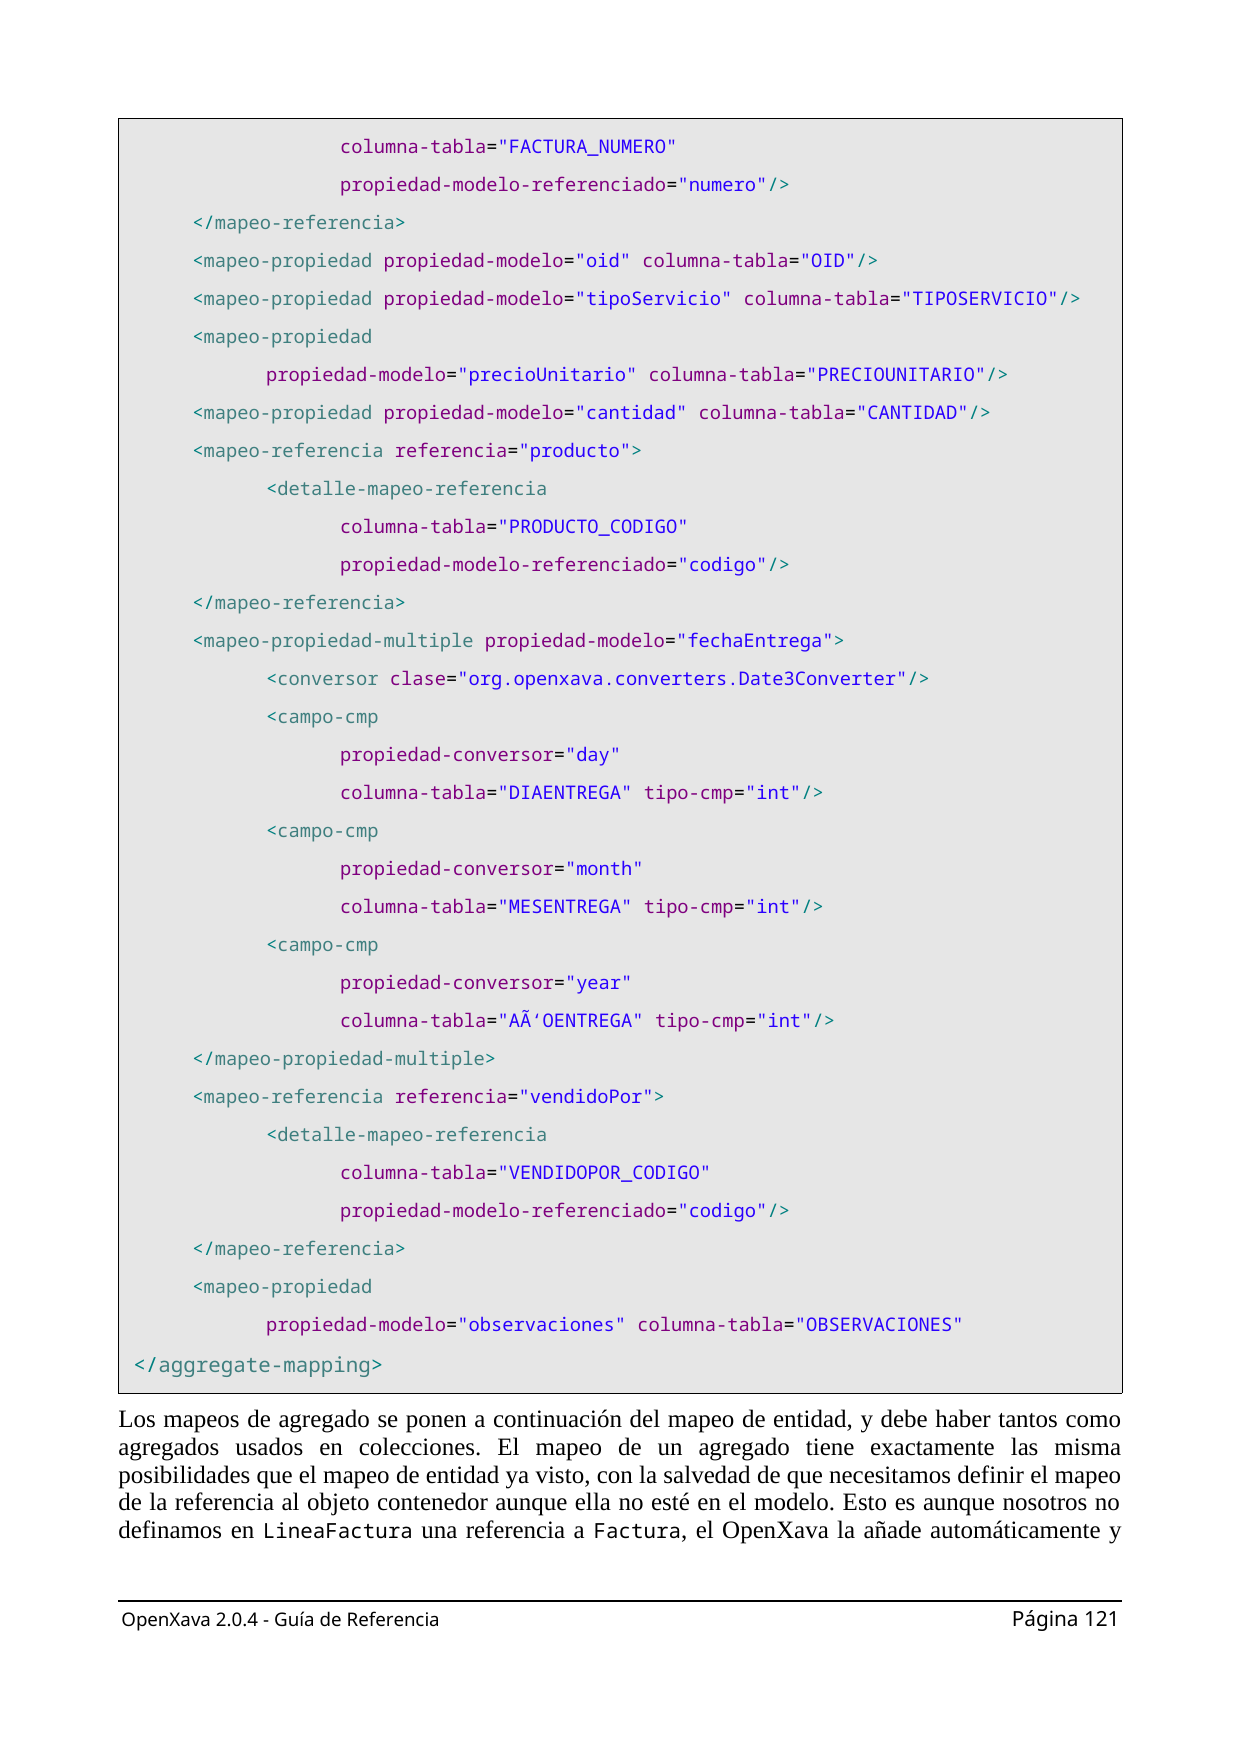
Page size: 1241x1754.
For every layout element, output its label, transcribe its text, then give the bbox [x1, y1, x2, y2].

text columna-tabla="VENDIDOPOR_CODIGO" [119, 1145, 1122, 1183]
text columna-tabla="MESENTREGA" tipo-cmp="int"/> [119, 878, 1122, 917]
text <detalle-mapeo-referencia [119, 1107, 1122, 1145]
text columna-tabla="PRODUCTO_CODIGO" [119, 498, 1122, 536]
text propiedad-modelo-referenciado="numero"/> [119, 156, 1122, 194]
text <mapeo-propiedad propiedad-modelo="tipoServicio" columna-tabla="TIPOSERVICIO"/> [119, 270, 1122, 308]
text propiedad-modelo="observaciones" columna-tabla="OBSERVACIONES" [119, 1297, 1122, 1335]
text <mapeo-propiedad [119, 1259, 1122, 1297]
text columna-tabla="FACTURA_NUMERO" [119, 119, 1122, 156]
text propiedad-modelo-referenciado="codigo"/> [119, 536, 1122, 574]
text <campo-cmp [119, 688, 1122, 726]
text columna-tabla="AÃ‘OENTREGA" tipo-cmp="int"/> [119, 993, 1122, 1031]
text <mapeo-propiedad [119, 308, 1122, 346]
text <campo-cmp [119, 917, 1122, 954]
text propiedad-conversor="month" [119, 841, 1122, 878]
text </mapeo-referencia> [119, 1221, 1122, 1259]
text <mapeo-propiedad propiedad-modelo="cantidad" columna-tabla="CANTIDAD"/> [119, 384, 1122, 422]
text Los mapeos de agregado se ponen a continuación del mapeo de entidad, y debe haber tantos como agregados usados en colecciones. El mapeo de un agregado tiene exactamente las misma posibilidades que el mapeo de entidad ya visto, con la salvedad de que necesitamos definir el mapeo de la referencia al objeto contenedor aunque ella no esté en el modelo. Esto es aunque nosotros no definamos en LineaFactura una referencia a Factura, el OpenXava la añade automáticamente y [118, 1405, 1122, 1544]
text <mapeo-propiedad-multiple propiedad-modelo="fechaEntrega"> [119, 612, 1122, 650]
text columna-tabla="DIAENTREGA" tipo-cmp="int"/> [119, 764, 1122, 802]
text </mapeo-propiedad-multiple> [119, 1031, 1122, 1069]
text <mapeo-propiedad propiedad-modelo="oid" columna-tabla="OID"/> [119, 232, 1122, 270]
text propiedad-modelo-referenciado="codigo"/> [119, 1183, 1122, 1221]
text </mapeo-referencia> [119, 194, 1122, 232]
text <detalle-mapeo-referencia [119, 460, 1122, 498]
text <campo-cmp [119, 802, 1122, 841]
text <conversor clase="org.openxava.converters.Date3Converter"/> [119, 650, 1122, 688]
text </mapeo-referencia> [119, 574, 1122, 612]
text <mapeo-referencia referencia="producto"> [119, 422, 1122, 460]
text propiedad-conversor="year" [119, 954, 1122, 993]
text propiedad-modelo="precioUnitario" columna-tabla="PRECIOUNITARIO"/> [119, 346, 1122, 384]
text </aggregate-mapping> [119, 1335, 1122, 1393]
text <mapeo-referencia referencia="vendidoPor"> [119, 1069, 1122, 1107]
text propiedad-conversor="day" [119, 726, 1122, 764]
